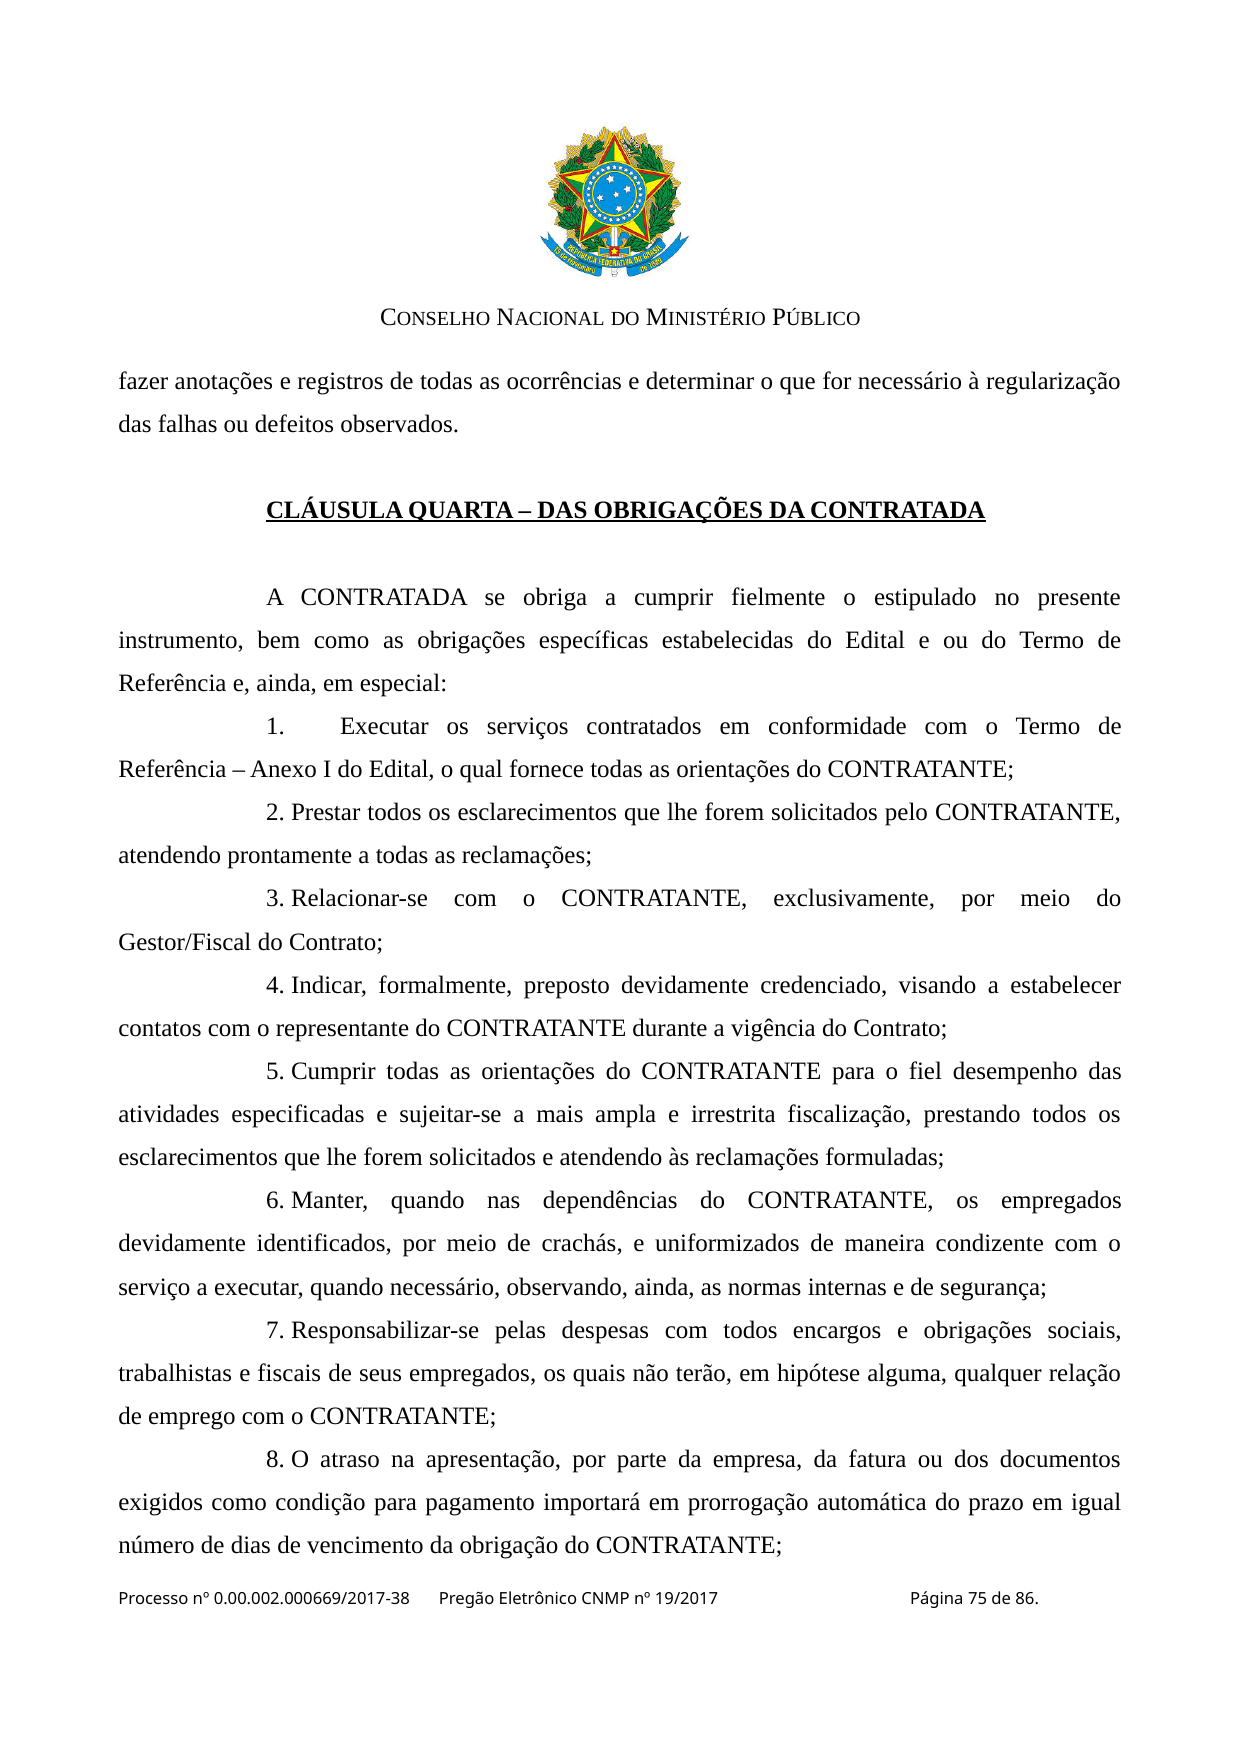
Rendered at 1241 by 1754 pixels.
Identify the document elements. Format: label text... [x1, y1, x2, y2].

list Executar os serviços contratados em conformidade com o Termo de Referência – Anexo I do Edital, o qual fornece todas as orientações do CONTRATANTE; [118, 711, 1122, 783]
list Cumprir todas as orientações do CONTRATANTE para o fiel desempenho das atividades especificadas e sujeitar-se a mais ampla e irrestrita fiscalização, prestando todos os esclarecimentos que lhe forem solicitados e atendendo às reclamações formuladas; [118, 1056, 1122, 1171]
list Responsabilizar-se pelas despesas com todos encargos e obrigações sociais, trabalhistas e fiscais de seus empregados, os quais não terão, em hipótese alguma, qualquer relação de emprego com o CONTRATANTE; [118, 1315, 1122, 1430]
text CLÁUSULA QUARTA – DAS OBRIGAÇÕES DA CONTRATADA [118, 495, 1122, 524]
list O atraso na apresentação, por parte da empresa, da fatura ou dos documentos exigidos como condição para pagamento importará em prorrogação automática do prazo em igual número de dias de vencimento da obrigação do CONTRATANTE; [118, 1444, 1122, 1559]
list Manter, quando nas dependências do CONTRATANTE, os empregados devidamente identificados, por meio de crachás, e uniformizados de maneira condizente com o serviço a executar, quando necessário, observando, ainda, as normas internas e de segurança; [118, 1185, 1122, 1300]
text fazer anotações e registros de todas as ocorrências e determinar o que for necessário à regularização das falhas ou defeitos observados. [118, 366, 1122, 438]
list Indicar, formalmente, preposto devidamente credenciado, visando a estabelecer contatos com o representante do CONTRATANTE durante a vigência do Contrato; [118, 970, 1122, 1042]
list Prestar todos os esclarecimentos que lhe forem solicitados pelo CONTRATANTE, atendendo prontamente a todas as reclamações; [118, 797, 1122, 869]
list Relacionar-se com o CONTRATANTE, exclusivamente, por meio do Gestor/Fiscal do Contrato; [118, 883, 1122, 955]
text A CONTRATADA se obriga a cumprir fielmente o estipulado no presente instrumento, bem como as obrigações específicas estabelecidas do Edital e ou do Termo de Referência e, ainda, em especial: [118, 582, 1122, 697]
